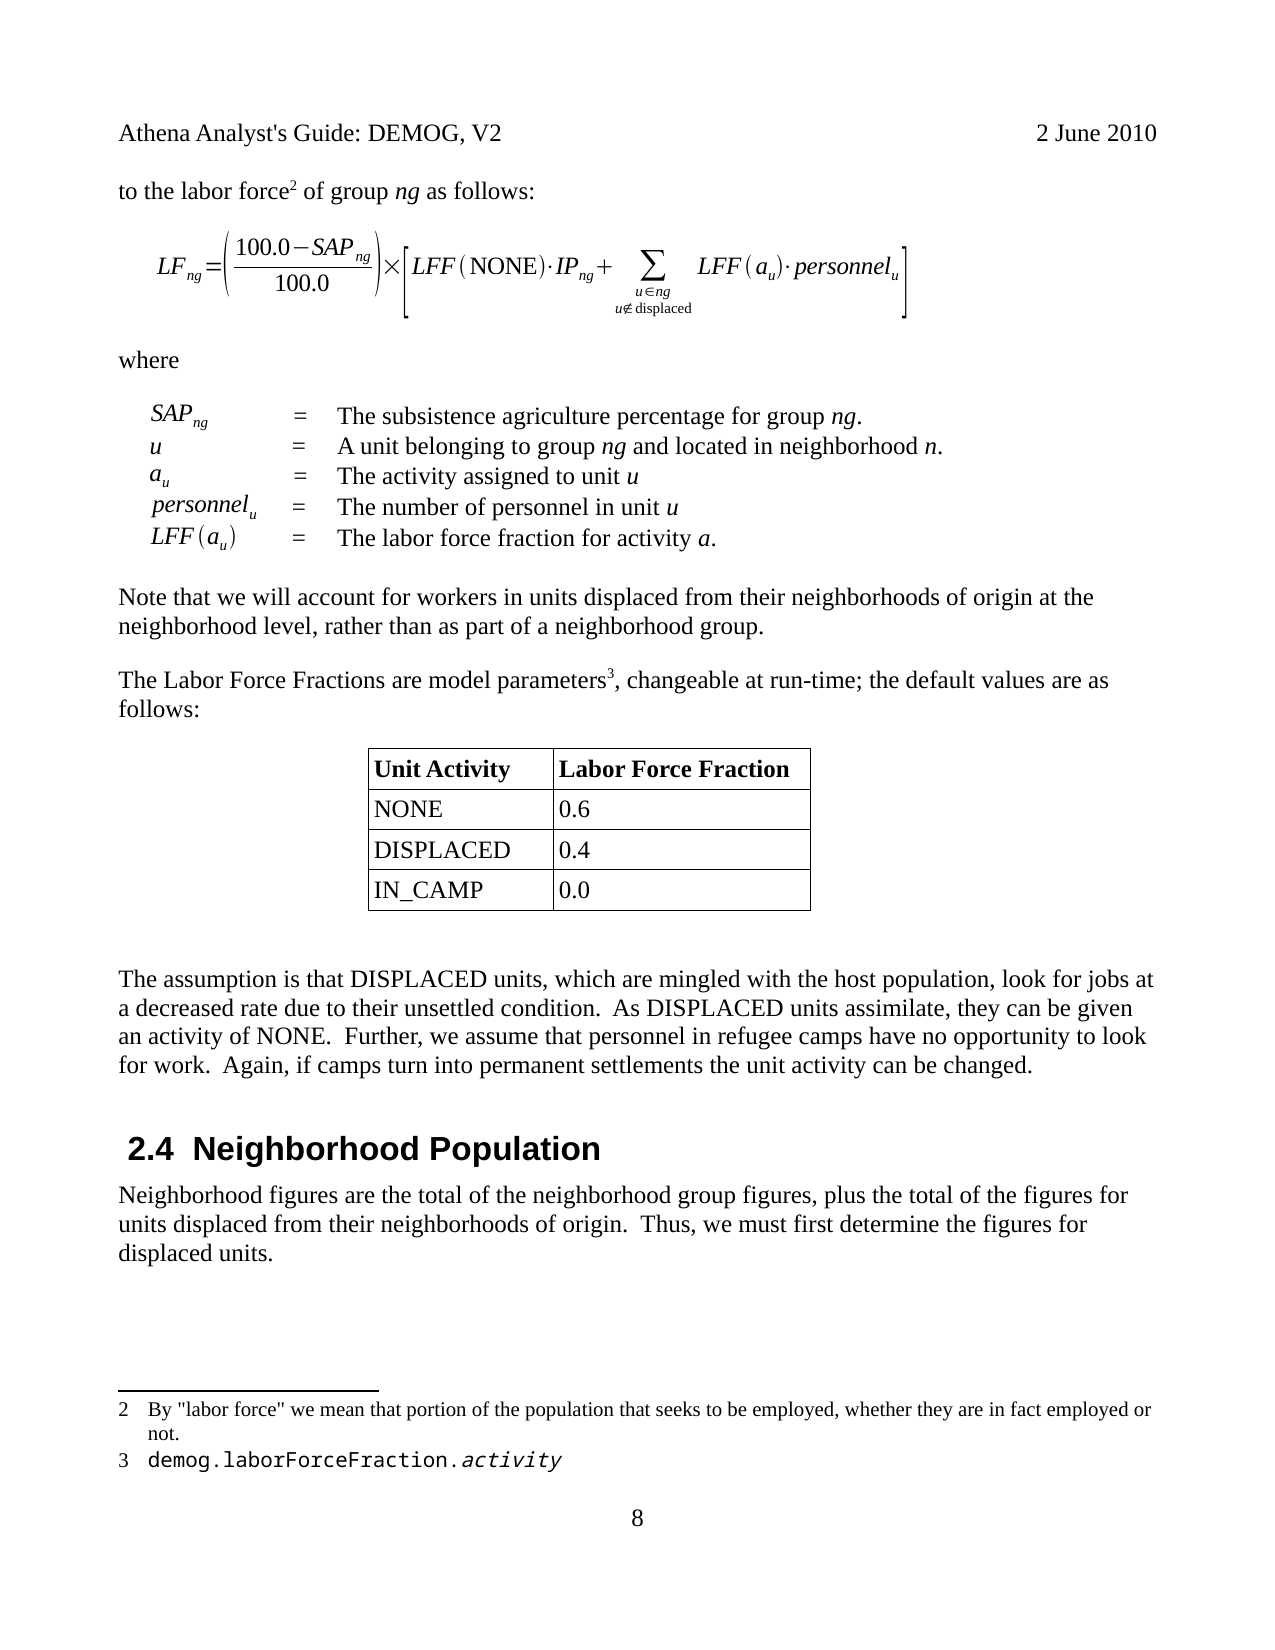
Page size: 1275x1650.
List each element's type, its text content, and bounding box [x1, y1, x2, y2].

table_cell 0.4 [554, 830, 810, 869]
text = The labor force fraction for activity a. [149, 522, 1157, 553]
text to the labor force of group ng as follows: [118, 176, 1157, 205]
text = The number of personnel in unit u [149, 491, 1157, 522]
text By "labor force" we mean that portion of the population that seeks to be employed, whether they are in fact employed or not. [118, 1397, 1157, 1445]
text = The activity assigned to unit u [149, 460, 1157, 491]
text The Labor Force Fractions are model parameters, changeable at run-time; the default values are as follows: [118, 665, 1157, 723]
text The assumption is that DISPLACED units, which are mingled with the host population, look for jobs at a decreased rate due to their unsettled condition. As DISPLACED units assimilate, they can be given an activity of NONE. Further, we assume that personnel in refugee camps have no opportunity to look for work. Again, if camps turn into permanent settlements the unit activity can be changed. [118, 964, 1157, 1079]
subtitle Neighborhood Population [118, 1129, 1157, 1168]
text Note that we will account for workers in units displaced from their neighborhoods of origin at the neighborhood level, rather than as part of a neighborhood group. [118, 582, 1157, 640]
table_cell 0.6 [554, 790, 810, 829]
table_cell IN_CAMP [369, 870, 553, 909]
text demog.laborForceFraction.activity [118, 1445, 1157, 1474]
text = The subsistence agriculture percentage for group ng. [149, 400, 1157, 431]
table_header Unit Activity [369, 749, 553, 789]
table_header Labor Force Fraction [554, 749, 810, 789]
table_cell DISPLACED [369, 830, 553, 869]
table_cell 0.0 [554, 870, 810, 909]
text Neighborhood figures are the total of the neighborhood group figures, plus the total of the figures for units displaced from their neighborhoods of origin. Thus, we must first determine the figures for displaced units. [118, 1180, 1157, 1267]
text u = A unit belonging to group ng and located in neighborhood n. [149, 431, 1157, 460]
text where [118, 346, 1157, 374]
table_cell NONE [369, 790, 553, 829]
